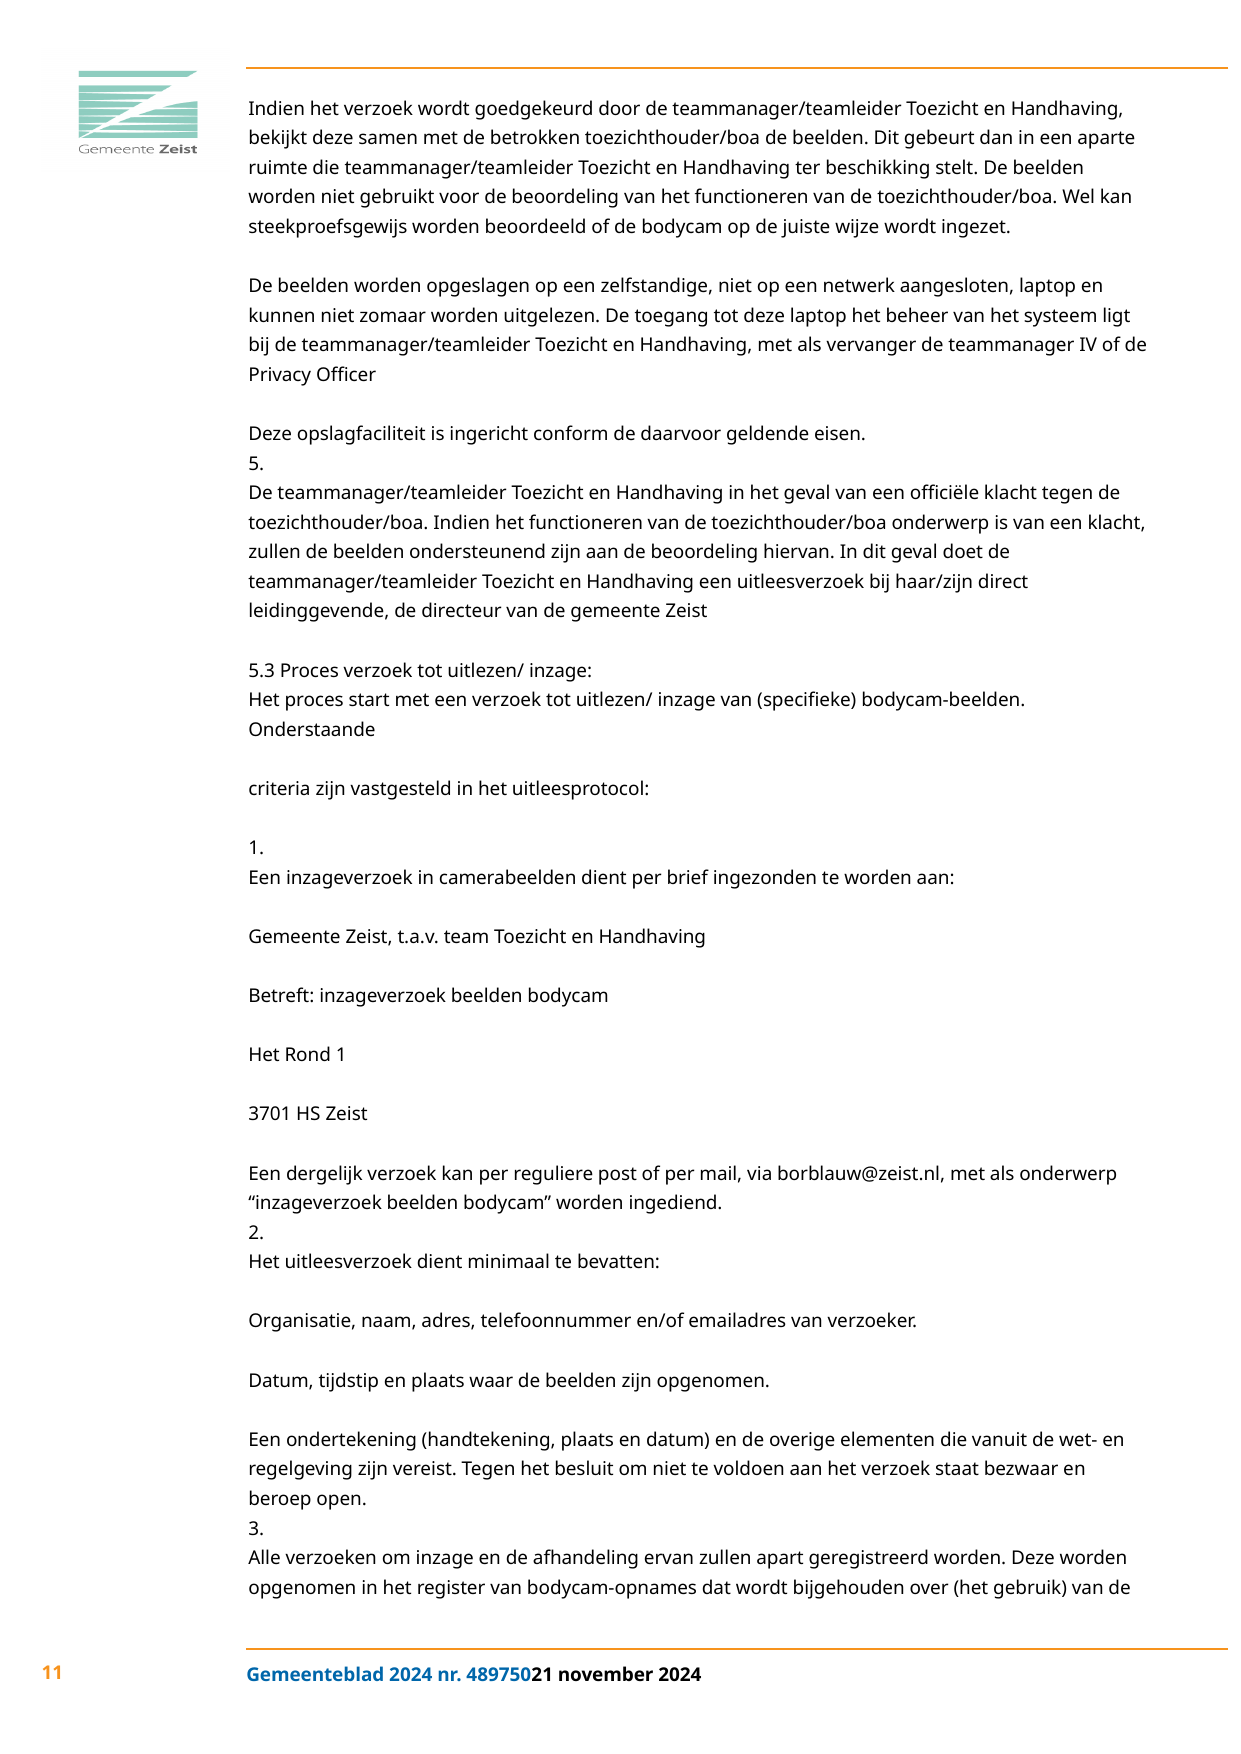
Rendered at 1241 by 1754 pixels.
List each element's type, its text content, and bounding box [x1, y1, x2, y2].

text Organisatie, naam, adres, telefoonnummer en/of emailadres van verzoeker. [248, 1308, 1152, 1333]
text 1. [248, 834, 1152, 860]
text Het proces start met een verzoek tot uitlezen/ inzage van (specifieke) bodycam-beelden. Onderstaande [248, 686, 1152, 742]
text De beelden worden opgeslagen op een zelfstandige, niet op een netwerk aangesloten, laptop en kunnen niet zomaar worden uitgelezen. De toegang tot deze laptop het beheer van het systeem ligt bij de teammanager/teamleider Toezicht en Handhaving, met als vervanger de teammanager IV of de Privacy Officer [248, 272, 1152, 387]
text 3. [248, 1515, 1152, 1541]
text 3701 HS Zeist [248, 1101, 1152, 1126]
text Het Rond 1 [248, 1041, 1152, 1067]
text Deze opslagfaciliteit is ingericht conform de daarvoor geldende eisen. [248, 420, 1152, 446]
picture [41, 47, 231, 172]
text Een dergelijk verzoek kan per reguliere post of per mail, via borblauw@zeist.nl, met als onderwerp “inzageverzoek beelden bodycam” worden ingediend. [248, 1160, 1152, 1215]
text Betreft: inzageverzoek beelden bodycam [248, 982, 1152, 1008]
text Een ondertekening (handtekening, plaats en datum) en de overige elementen die vanuit de wet- en regelgeving zijn vereist. Tegen het besluit om niet te voldoen aan het verzoek staat bezwaar en beroep open. [248, 1426, 1152, 1511]
text Gemeente Zeist, t.a.v. team Toezicht en Handhaving [248, 923, 1152, 949]
text Het uitleesverzoek dient minimaal te bevatten: [248, 1248, 1152, 1274]
text Datum, tijdstip en plaats waar de beelden zijn opgenomen. [248, 1367, 1152, 1393]
text Een inzageverzoek in camerabeelden dient per brief ingezonden te worden aan: [248, 864, 1152, 890]
text Alle verzoeken om inzage en de afhandeling ervan zullen apart geregistreerd worden. Deze worden opgenomen in het register van bodycam-opnames dat wordt bijgehouden over (het gebruik) van de [248, 1544, 1152, 1600]
text De teammanager/teamleider Toezicht en Handhaving in het geval van een officiële klacht tegen de toezichthouder/boa. Indien het functioneren van de toezichthouder/boa onderwerp is van een klacht, zullen de beelden ondersteunend zijn aan de beoordeling hiervan. In dit geval doet de teammanager/teamleider Toezicht en Handhaving een uitleesverzoek bij haar/zijn direct leidinggevende, de directeur van de gemeente Zeist [248, 479, 1152, 623]
text Indien het verzoek wordt goedgekeurd door de teammanager/teamleider Toezicht en Handhaving, bekijkt deze samen met de betrokken toezichthouder/boa de beelden. Dit gebeurt dan in een aparte ruimte die teammanager/teamleider Toezicht en Handhaving ter beschikking stelt. De beelden worden niet gebruikt voor de beoordeling van het functioneren van de toezichthouder/boa. Wel kan steekproefsgewijs worden beoordeeld of de bodycam op de juiste wijze wordt ingezet. [248, 95, 1152, 239]
text criteria zijn vastgesteld in het uitleesprotocol: [248, 775, 1152, 801]
text 2. [248, 1219, 1152, 1245]
text 5.3 Proces verzoek tot uitlezen/ inzage: [248, 657, 1152, 683]
text 5. [248, 450, 1152, 476]
